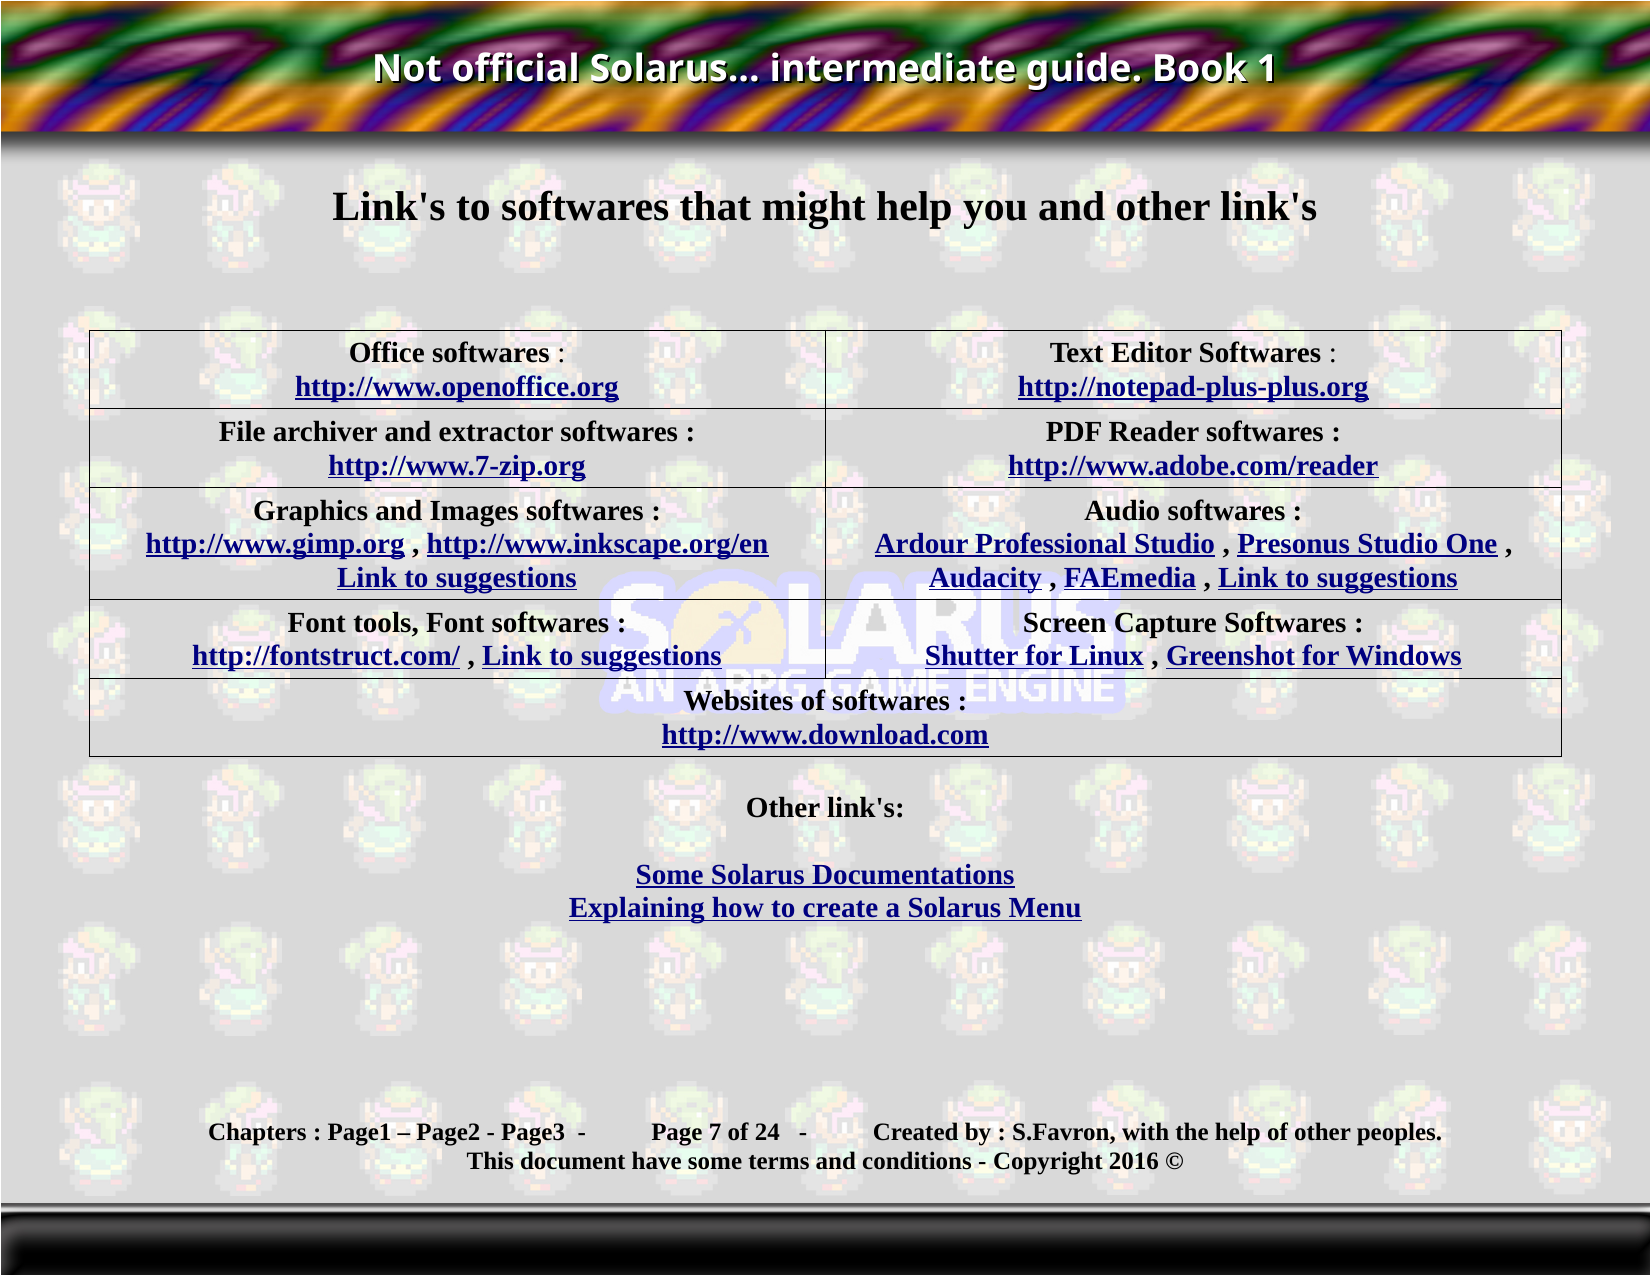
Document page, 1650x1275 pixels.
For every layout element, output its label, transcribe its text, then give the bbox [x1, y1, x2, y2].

table_cell Screen Capture Softwares : Shutter for Linux , Greenshot for Windows [826, 600, 1561, 678]
table_cell Audio softwares : Ardour Professional Studio , Presonus Studio One , Audacity , FAEmedia , Link to suggestions [826, 488, 1561, 599]
text Link's to softwares that might help you and other link's [89, 181, 1561, 229]
text Some Solarus Documentations [89, 857, 1561, 891]
table_cell PDF Reader softwares : http://www.adobe.com/reader [826, 409, 1561, 487]
table_header Text Editor Softwares : http://notepad-plus-plus.org [826, 331, 1561, 408]
text Other link's: [89, 790, 1561, 823]
table_header Office softwares : http://www.openoffice.org [90, 331, 825, 408]
table_cell File archiver and extractor softwares : http://www.7-zip.org [90, 409, 825, 487]
text Explaining how to create a Solarus Menu [89, 891, 1561, 924]
table_cell Graphics and Images softwares : http://www.gimp.org , http://www.inkscape.org/en Link to suggestions [90, 488, 825, 599]
table_cell Font tools, Font softwares : http://fontstruct.com/ , Link to suggestions [90, 600, 825, 678]
table_cell Websites of softwares : http://www.download.com [90, 679, 1561, 756]
picture [1, 1, 1650, 1275]
